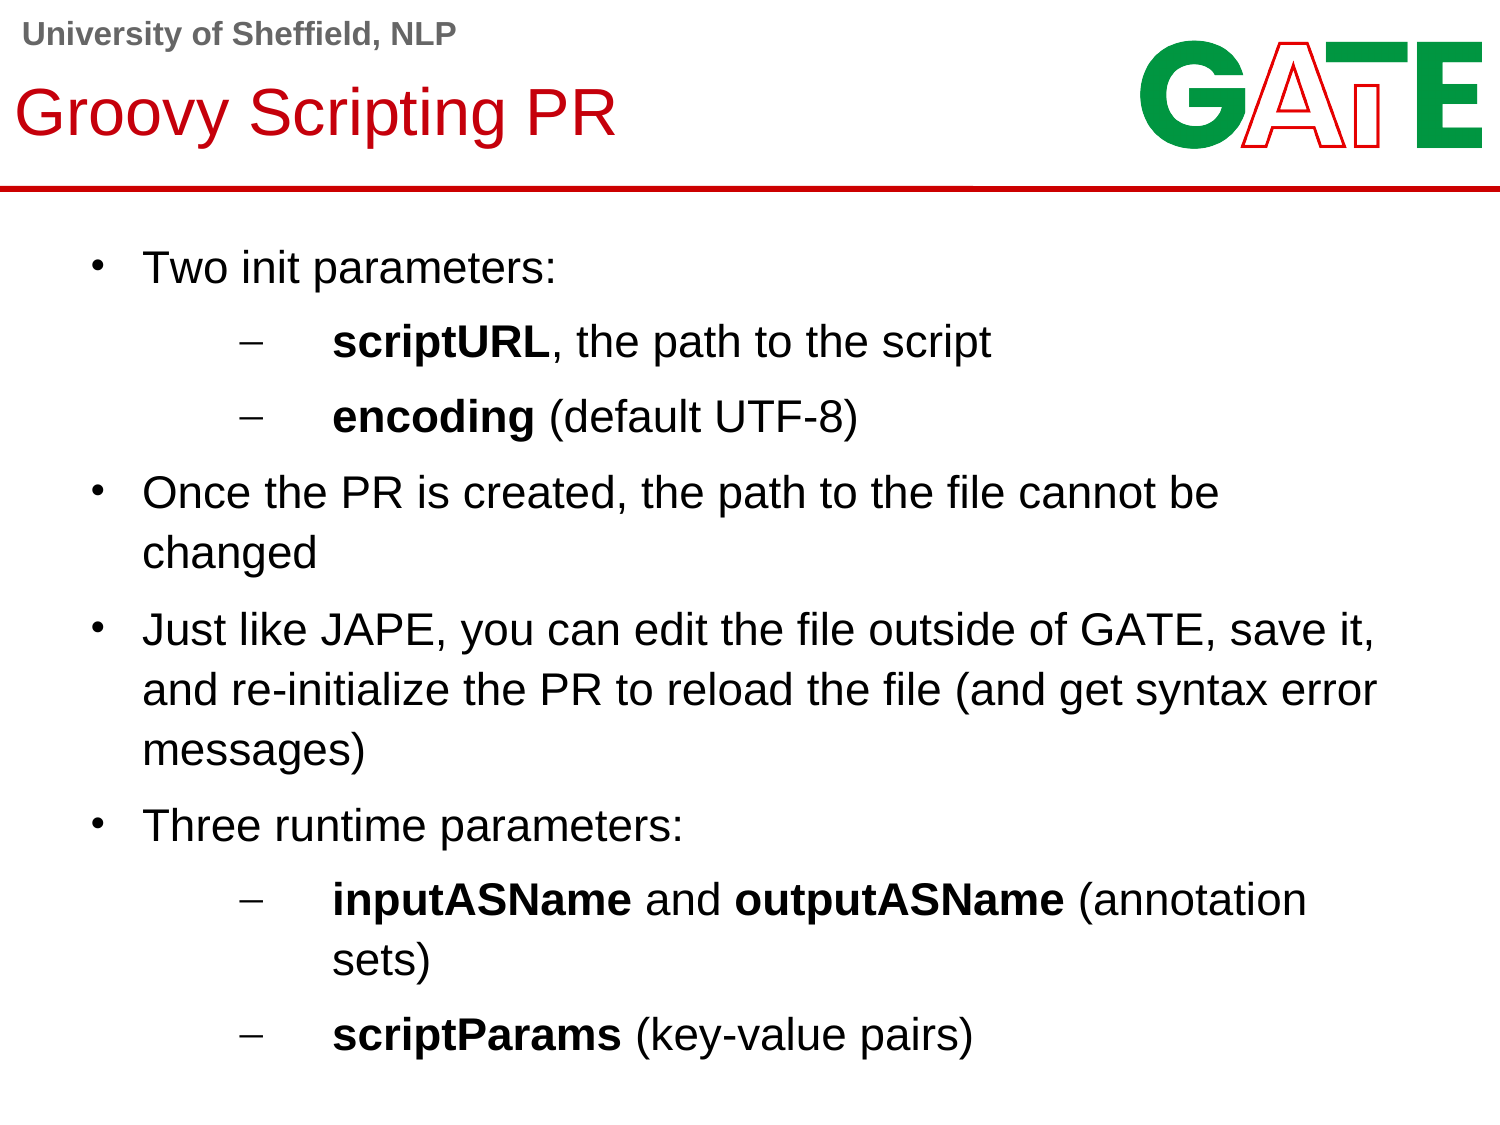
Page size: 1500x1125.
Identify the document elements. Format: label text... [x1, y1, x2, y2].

title Groovy Scripting PR [0, 4, 1239, 214]
picture [1239, 23, 1489, 166]
list Two init parameters: scriptURL, the path to the script encoding (default UTF-8) Once the PR is created, the path to the file cannot be changed Just like JAPE, you can edit the file outside of GATE, save it, and re-initialize the PR to reload the file (and get syntax error messages) Three runtime parameters: inputASName and outputASName (annotation sets) scriptParams (key-value pairs) [75, 224, 1415, 1106]
